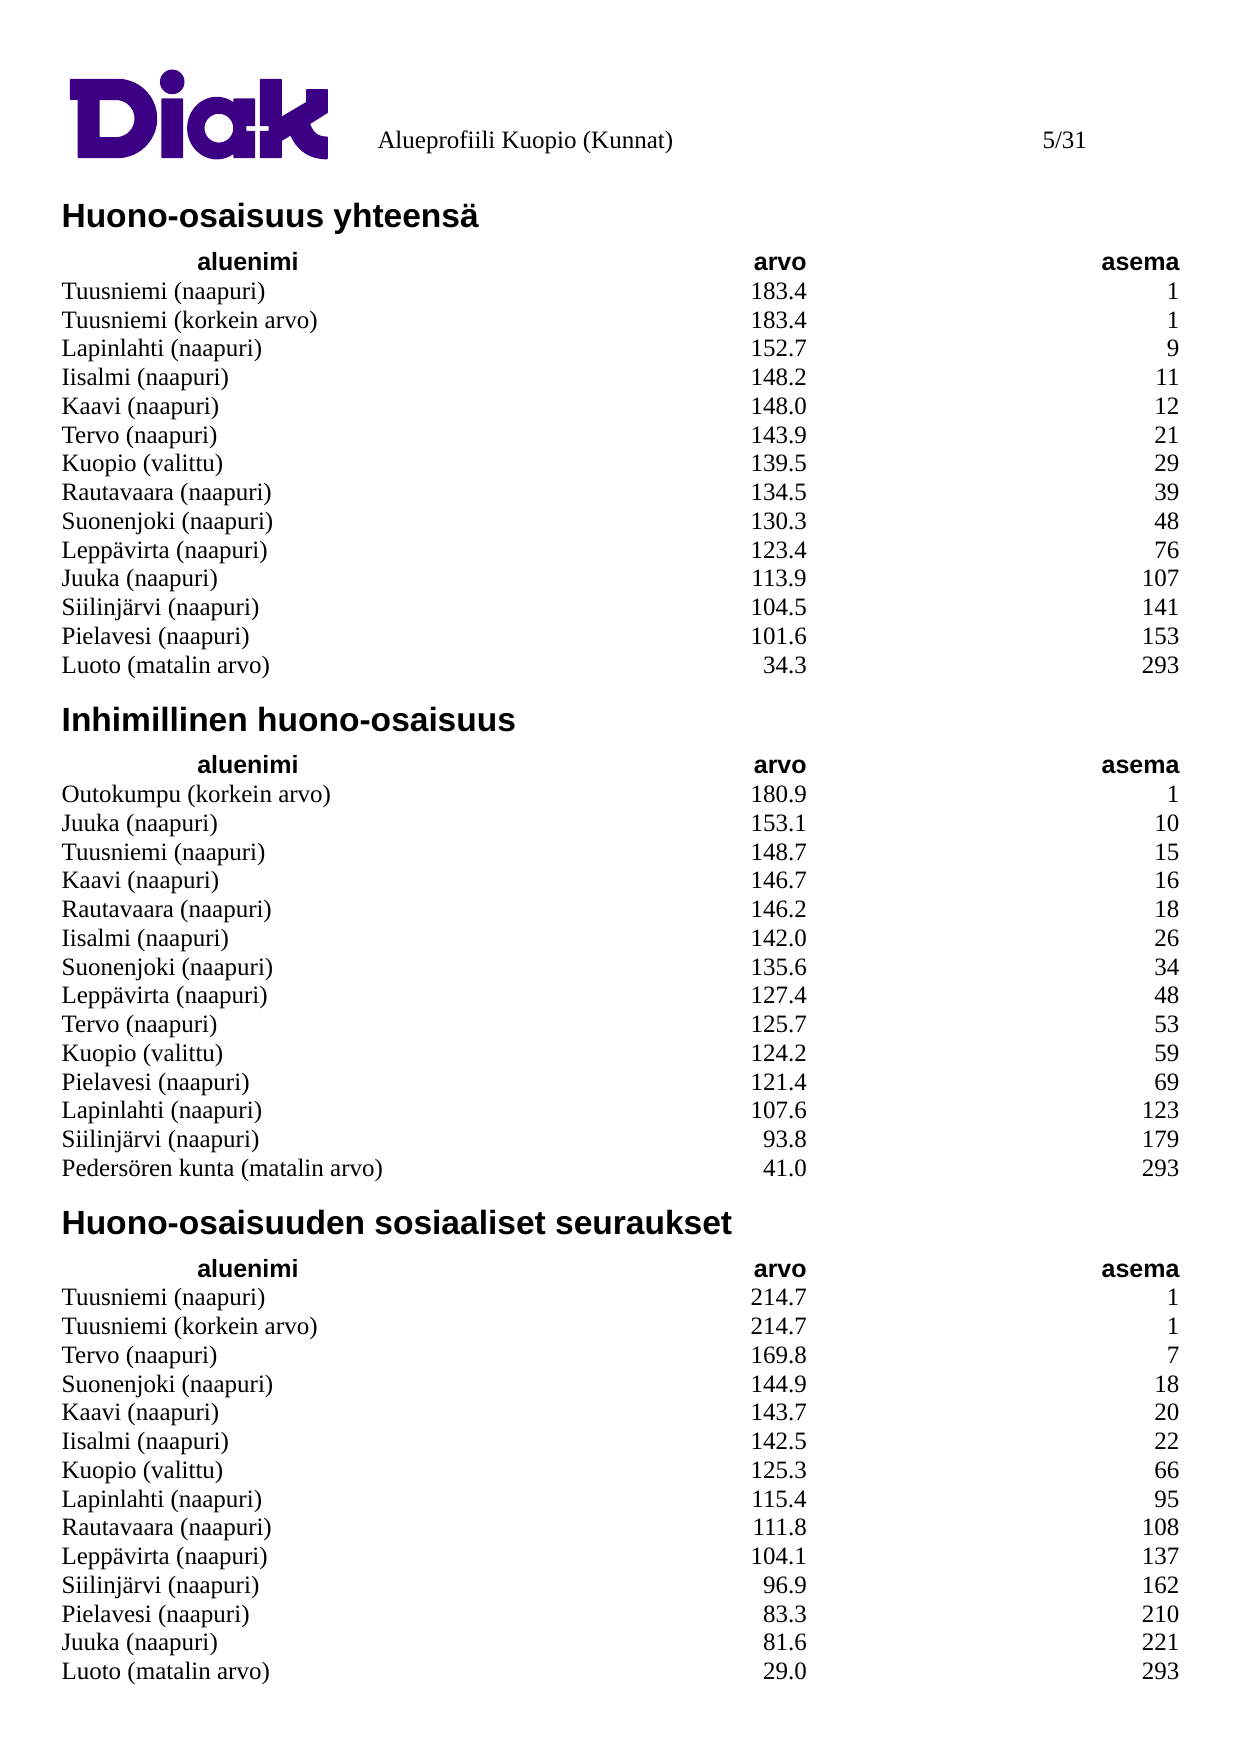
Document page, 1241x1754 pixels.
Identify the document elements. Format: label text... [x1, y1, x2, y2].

table_cell 141 [806, 592, 1179, 621]
table_cell 214.7 [434, 1311, 806, 1340]
table_cell 34.3 [434, 650, 806, 678]
table_cell 107 [806, 564, 1179, 592]
table_cell 148.2 [434, 362, 806, 391]
table_cell 144.9 [434, 1369, 806, 1397]
table_cell 107.6 [434, 1096, 806, 1124]
table_cell 124.2 [434, 1038, 806, 1067]
table_cell 115.4 [434, 1484, 806, 1512]
table_cell 101.6 [434, 621, 806, 650]
table_cell 69 [806, 1067, 1179, 1096]
table_cell Siilinjärvi (naapuri) [61, 592, 434, 621]
table_cell 148.7 [434, 837, 806, 866]
table_cell 180.9 [434, 779, 806, 808]
table_header arvo [434, 1254, 806, 1282]
table_cell 143.7 [434, 1398, 806, 1426]
table_cell Suonenjoki (naapuri) [61, 1369, 434, 1397]
table_header asema [806, 751, 1179, 779]
table_cell Pielavesi (naapuri) [61, 1599, 434, 1627]
table_cell 111.8 [434, 1513, 806, 1541]
table_cell 221 [806, 1628, 1179, 1656]
table_header aluenimi [61, 247, 434, 276]
table_header aluenimi [61, 751, 434, 779]
table_cell 26 [806, 923, 1179, 952]
table_cell 113.9 [434, 564, 806, 592]
table_cell 153.1 [434, 808, 806, 837]
table_cell Tervo (naapuri) [61, 420, 434, 448]
table_cell Tuusniemi (korkein arvo) [61, 1311, 434, 1340]
table_cell 1 [806, 1311, 1179, 1340]
table_cell 137 [806, 1541, 1179, 1570]
table_cell 153 [806, 621, 1179, 650]
table_cell 148.0 [434, 391, 806, 420]
table_cell 293 [806, 650, 1179, 678]
table_cell Pielavesi (naapuri) [61, 621, 434, 650]
table_cell Kuopio (valittu) [61, 449, 434, 477]
table_cell Pielavesi (naapuri) [61, 1067, 434, 1096]
table_cell Luoto (matalin arvo) [61, 650, 434, 678]
table_cell Tervo (naapuri) [61, 1340, 434, 1369]
table_cell 48 [806, 506, 1179, 535]
table_cell 48 [806, 981, 1179, 1009]
table_cell Iisalmi (naapuri) [61, 362, 434, 391]
table_cell Suonenjoki (naapuri) [61, 506, 434, 535]
table_cell Lapinlahti (naapuri) [61, 1484, 434, 1512]
table_cell 123.4 [434, 535, 806, 563]
table_cell Kuopio (valittu) [61, 1038, 434, 1067]
table_header arvo [434, 247, 806, 276]
table_cell 93.8 [434, 1124, 806, 1153]
table_cell 127.4 [434, 981, 806, 1009]
table_cell Tuusniemi (naapuri) [61, 1283, 434, 1311]
table_cell Rautavaara (naapuri) [61, 894, 434, 923]
subtitle Huono-osaisuus yhteensä [61, 196, 1179, 235]
table_cell Luoto (matalin arvo) [61, 1656, 434, 1685]
table_cell Outokumpu (korkein arvo) [61, 779, 434, 808]
table_cell 9 [806, 334, 1179, 362]
table_cell Iisalmi (naapuri) [61, 923, 434, 952]
table_cell 293 [806, 1153, 1179, 1182]
table_cell 53 [806, 1009, 1179, 1038]
table_cell 1 [806, 305, 1179, 333]
table_cell Pedersören kunta (matalin arvo) [61, 1153, 434, 1182]
table_cell 179 [806, 1124, 1179, 1153]
subtitle Inhimillinen huono-osaisuus [61, 699, 1179, 738]
table_cell 123 [806, 1096, 1179, 1124]
table_cell 12 [806, 391, 1179, 420]
table_cell Rautavaara (naapuri) [61, 1513, 434, 1541]
table_cell 76 [806, 535, 1179, 563]
table_cell 21 [806, 420, 1179, 448]
table_cell 11 [806, 362, 1179, 391]
table_cell 1 [806, 1283, 1179, 1311]
table_cell 142.5 [434, 1426, 806, 1455]
table_cell 15 [806, 837, 1179, 866]
table_cell 18 [806, 894, 1179, 923]
table_cell 146.2 [434, 894, 806, 923]
table_cell 169.8 [434, 1340, 806, 1369]
table_cell Lapinlahti (naapuri) [61, 1096, 434, 1124]
table_cell 293 [806, 1656, 1179, 1685]
table_cell 162 [806, 1570, 1179, 1599]
table_cell Juuka (naapuri) [61, 564, 434, 592]
table_cell Suonenjoki (naapuri) [61, 952, 434, 981]
table_cell 143.9 [434, 420, 806, 448]
table_cell 29 [806, 449, 1179, 477]
table_cell Tervo (naapuri) [61, 1009, 434, 1038]
table_cell 183.4 [434, 276, 806, 305]
table_header asema [806, 247, 1179, 276]
table_cell Kaavi (naapuri) [61, 866, 434, 894]
table_cell Siilinjärvi (naapuri) [61, 1570, 434, 1599]
table_cell 135.6 [434, 952, 806, 981]
table_cell 1 [806, 779, 1179, 808]
table_cell 22 [806, 1426, 1179, 1455]
table_cell Lapinlahti (naapuri) [61, 334, 434, 362]
table_cell 183.4 [434, 305, 806, 333]
table_cell 41.0 [434, 1153, 806, 1182]
table_cell 139.5 [434, 449, 806, 477]
table_cell 10 [806, 808, 1179, 837]
table_cell 29.0 [434, 1656, 806, 1685]
table_cell Tuusniemi (naapuri) [61, 276, 434, 305]
table_cell Tuusniemi (korkein arvo) [61, 305, 434, 333]
table_cell Juuka (naapuri) [61, 1628, 434, 1656]
table_cell Leppävirta (naapuri) [61, 1541, 434, 1570]
table_cell Juuka (naapuri) [61, 808, 434, 837]
table_cell Kaavi (naapuri) [61, 391, 434, 420]
table_cell 104.1 [434, 1541, 806, 1570]
table_cell 104.5 [434, 592, 806, 621]
table_cell 1 [806, 276, 1179, 305]
table_header asema [806, 1254, 1179, 1282]
table_cell Kaavi (naapuri) [61, 1398, 434, 1426]
table_cell 66 [806, 1455, 1179, 1484]
table_cell 16 [806, 866, 1179, 894]
table_cell 81.6 [434, 1628, 806, 1656]
table_cell 18 [806, 1369, 1179, 1397]
table_cell 96.9 [434, 1570, 806, 1599]
table_cell Iisalmi (naapuri) [61, 1426, 434, 1455]
table_cell 39 [806, 477, 1179, 506]
table_header arvo [434, 751, 806, 779]
table_cell 142.0 [434, 923, 806, 952]
table_cell Tuusniemi (naapuri) [61, 837, 434, 866]
table_cell 7 [806, 1340, 1179, 1369]
table_cell 20 [806, 1398, 1179, 1426]
table_cell 130.3 [434, 506, 806, 535]
table_header aluenimi [61, 1254, 434, 1282]
table_cell 108 [806, 1513, 1179, 1541]
table_cell 95 [806, 1484, 1179, 1512]
table_cell Leppävirta (naapuri) [61, 981, 434, 1009]
table_cell 34 [806, 952, 1179, 981]
table_cell 152.7 [434, 334, 806, 362]
table_cell Rautavaara (naapuri) [61, 477, 434, 506]
table_cell 83.3 [434, 1599, 806, 1627]
subtitle Huono-osaisuuden sosiaaliset seuraukset [61, 1203, 1179, 1241]
table_cell 121.4 [434, 1067, 806, 1096]
table_cell Leppävirta (naapuri) [61, 535, 434, 563]
table_cell 125.3 [434, 1455, 806, 1484]
table_cell 134.5 [434, 477, 806, 506]
table_cell 210 [806, 1599, 1179, 1627]
table_cell 214.7 [434, 1283, 806, 1311]
table_cell 59 [806, 1038, 1179, 1067]
table_cell 146.7 [434, 866, 806, 894]
table_cell Kuopio (valittu) [61, 1455, 434, 1484]
table_cell 125.7 [434, 1009, 806, 1038]
table_cell Siilinjärvi (naapuri) [61, 1124, 434, 1153]
